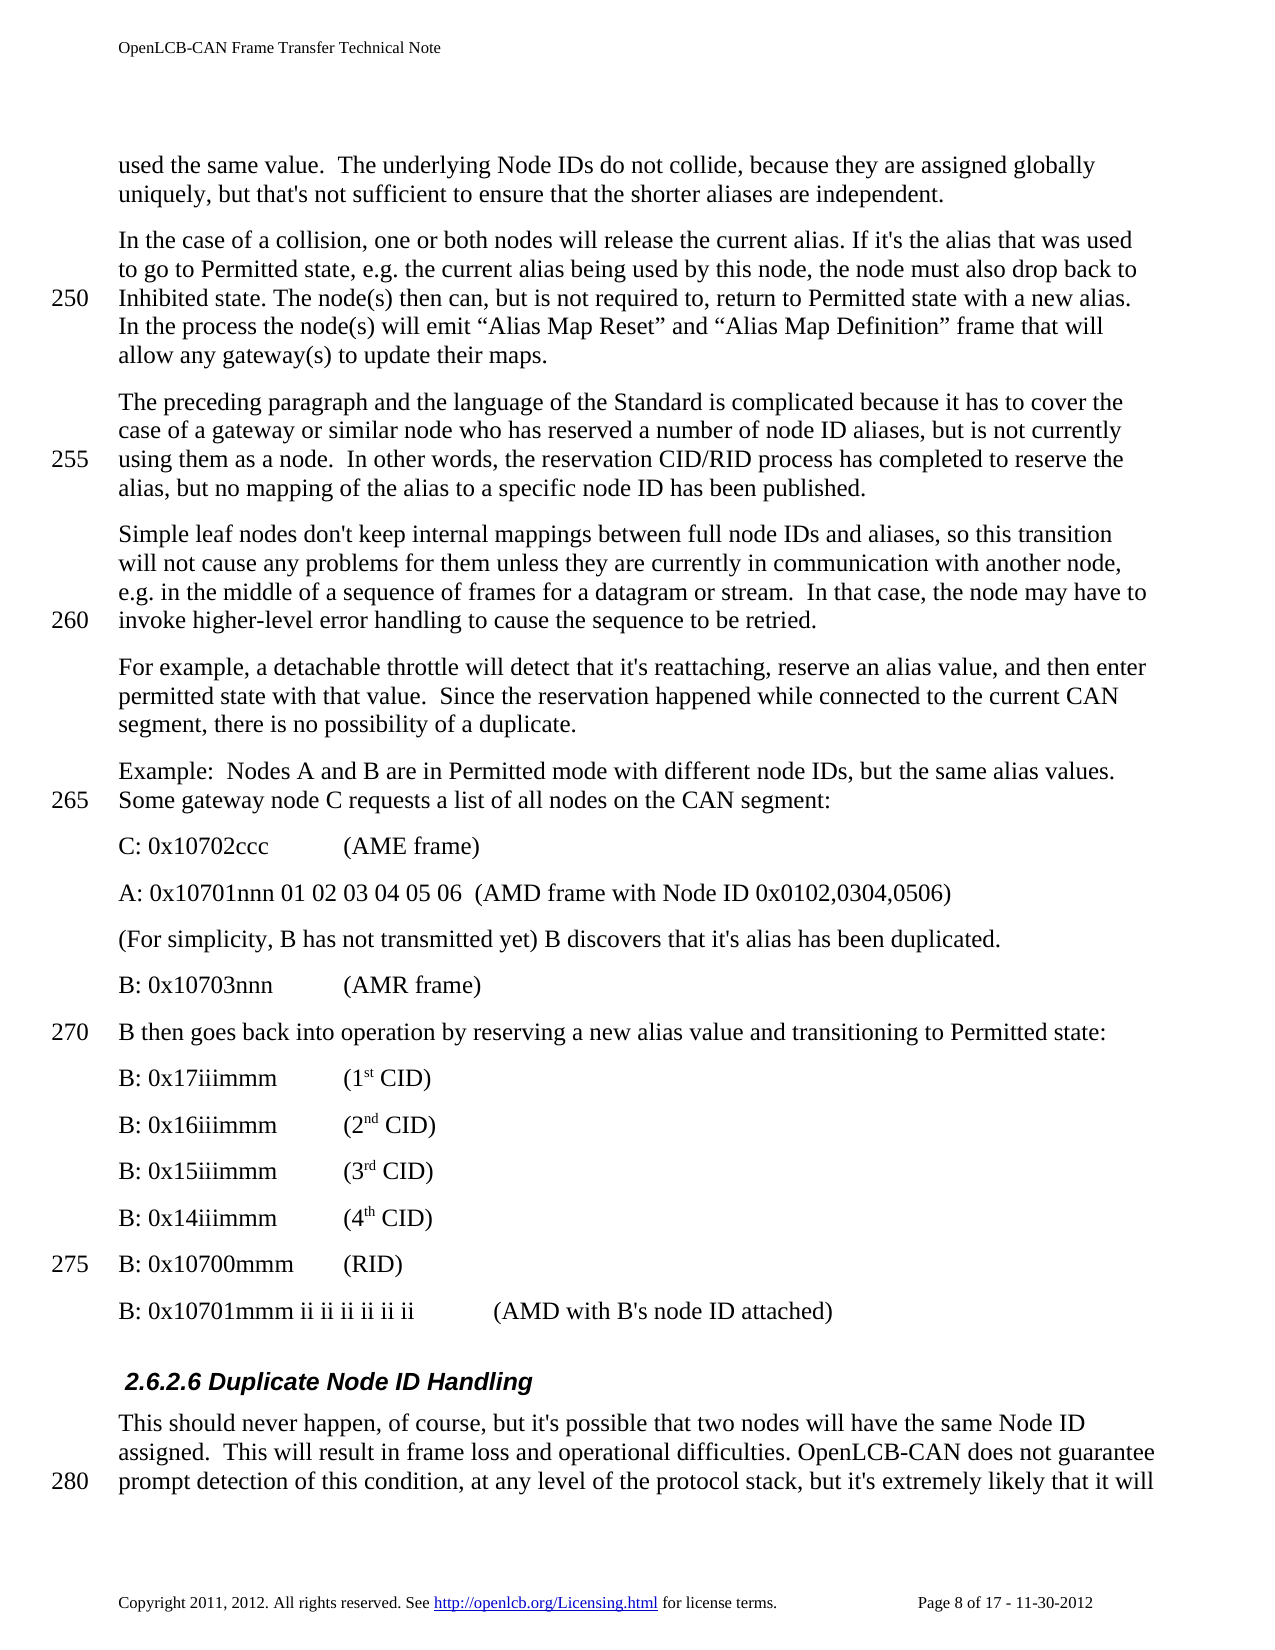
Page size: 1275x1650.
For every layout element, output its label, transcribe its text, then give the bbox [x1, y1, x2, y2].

text B: 0x17iiimmm (1st CID) [118, 1063, 1157, 1092]
text Example: Nodes A and B are in Permitted mode with different node IDs, but the same alias values. Some gateway node C requests a list of all nodes on the CAN segment: [118, 756, 1157, 813]
text A: 0x10701nnn 01 02 03 04 05 06 (AMD frame with Node ID 0x0102,0304,0506) [118, 878, 1157, 906]
text C: 0x10702ccc (AME frame) [118, 831, 1157, 860]
text In the case of a collision, one or both nodes will release the current alias. If it's the alias that was used to go to Permitted state, e.g. the current alias being used by this node, the node must also drop back to Inhibited state. The node(s) then can, but is not required to, return to Permitted state with a new alias. In the process the node(s) will emit “Alias Map Reset” and “Alias Map Definition” frame that will allow any gateway(s) to update their maps. [118, 225, 1157, 369]
text Simple leaf nodes don't keep internal mappings between full node IDs and aliases, so this transition will not cause any problems for them unless they are currently in communication with another node, e.g. in the middle of a sequence of frames for a datagram or stream. In that case, the node may have to invoke higher-level error handling to cause the sequence to be retried. [118, 519, 1157, 634]
text B: 0x10701mmm ii ii ii ii ii ii (AMD with B's node ID attached) [118, 1296, 1157, 1324]
text The preceding paragraph and the language of the Standard is complicated because it has to cover the case of a gateway or similar node who has reserved a number of node ID aliases, but is not currently using them as a node. In other words, the reservation CID/RID process has completed to reserve the alias, but no mapping of the alias to a specific node ID has been published. [118, 387, 1157, 502]
text For example, a detachable throttle will detect that it's reattaching, reserve an alias value, and then enter permitted state with that value. Since the reservation happened while connected to the current CAN segment, there is no possibility of a duplicate. [118, 652, 1157, 738]
text B: 0x16iiimmm (2nd CID) [118, 1110, 1157, 1139]
text B: 0x14iiimmm (4th CID) [118, 1203, 1157, 1232]
text B: 0x10703nnn (AMR frame) [118, 971, 1157, 999]
text B: 0x15iiimmm (3rd CID) [118, 1156, 1157, 1185]
text (For simplicity, B has not transmitted yet) B discovers that it's alias has been duplicated. [118, 924, 1157, 953]
text B: 0x10700mmm (RID) [118, 1249, 1157, 1278]
subtitle Duplicate Node ID Handling [118, 1367, 1157, 1396]
text This should never happen, of course, but it's possible that two nodes will have the same Node ID assigned. This will result in frame loss and operational difficulties. OpenLCB-CAN does not guarantee prompt detection of this condition, at any level of the protocol stack, but it's extremely likely that it will [118, 1408, 1157, 1494]
text B then goes back into operation by reserving a new alias value and transitioning to Permitted state: [118, 1017, 1157, 1046]
text used the same value. The underlying Node IDs do not collide, because they are assigned globally uniquely, but that's not sufficient to ensure that the shorter aliases are independent. [118, 150, 1157, 207]
